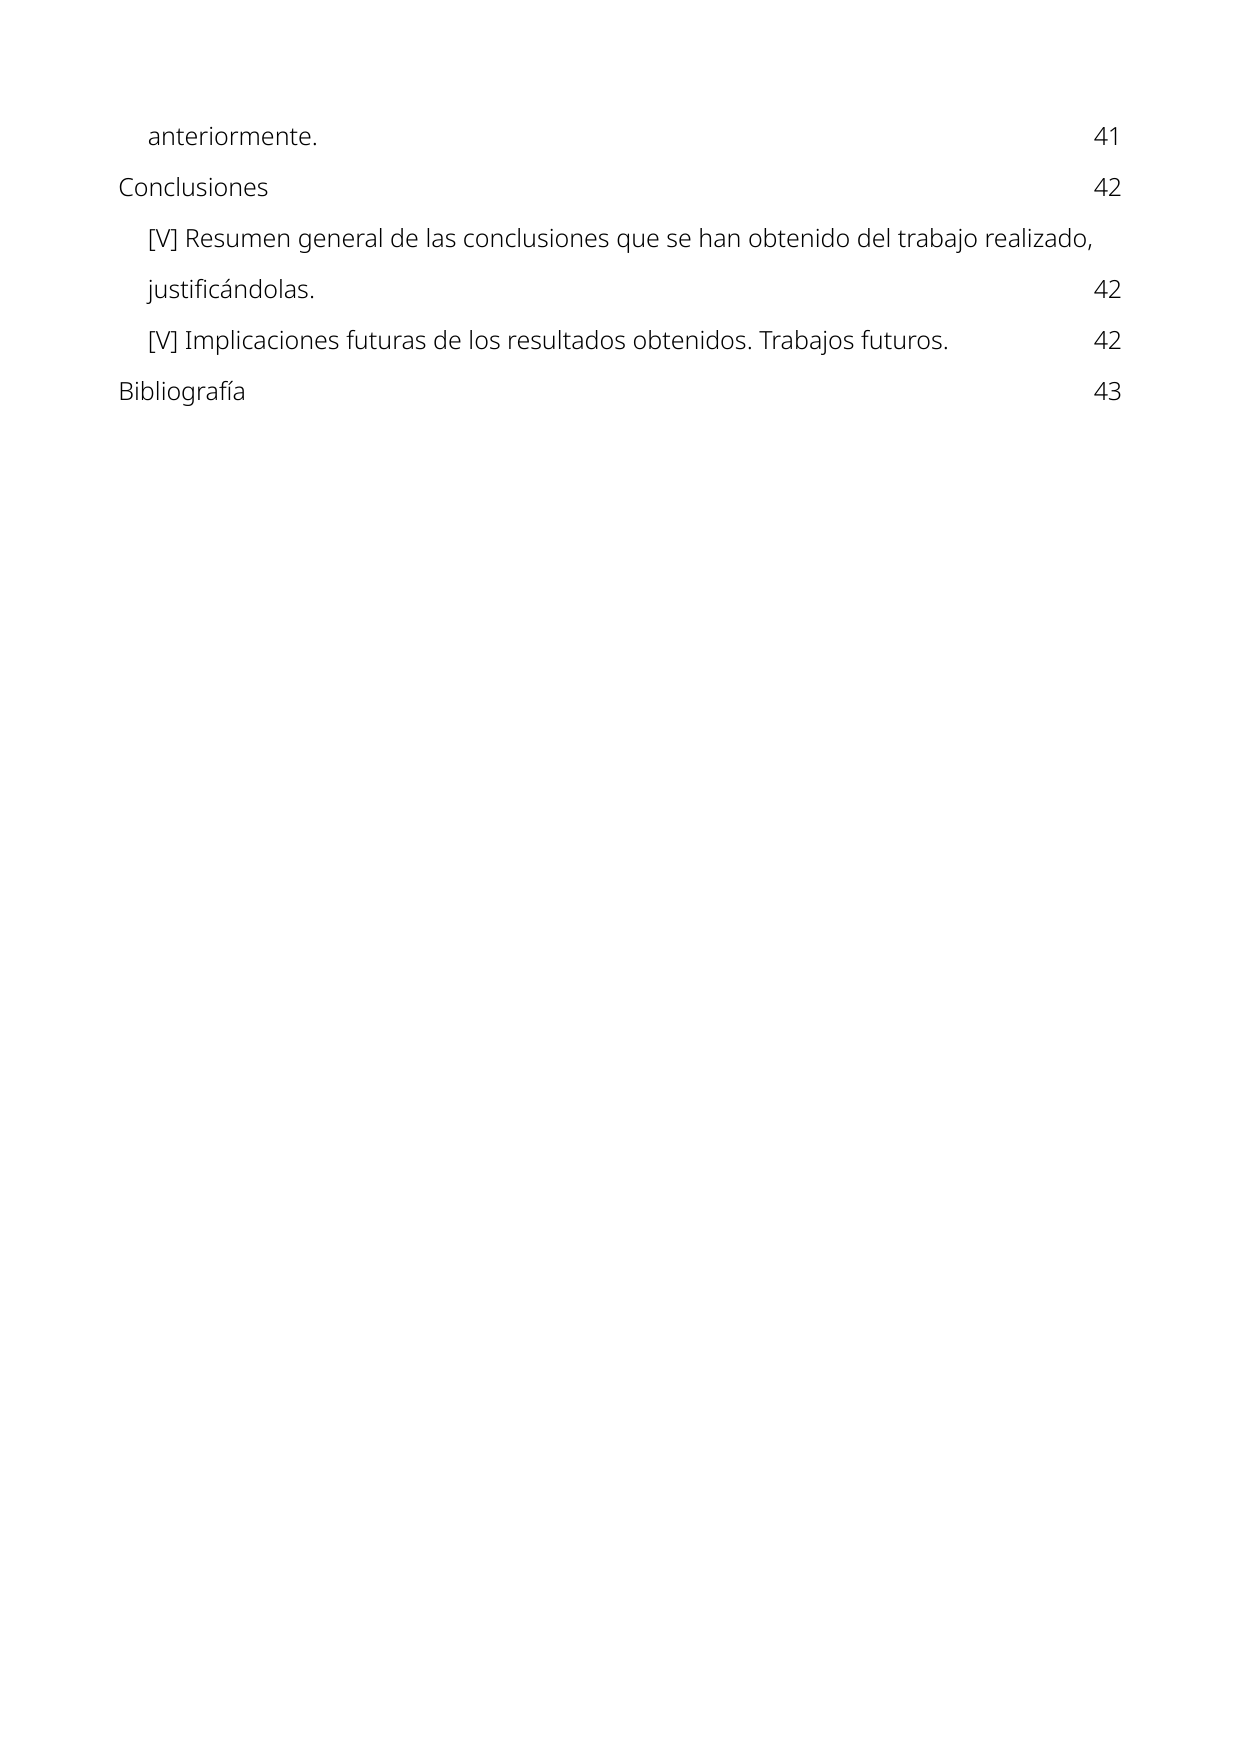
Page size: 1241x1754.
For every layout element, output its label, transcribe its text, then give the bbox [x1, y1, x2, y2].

text Bibliografía 43 [118, 373, 1122, 407]
text anteriormente. 41 [148, 118, 1122, 152]
text [V] Implicaciones futuras de los resultados obtenidos. Trabajos futuros. 42 [148, 322, 1122, 356]
text Conclusiones 42 [118, 169, 1122, 203]
text [V] Resumen general de las conclusiones que se han obtenido del trabajo realizado, justificándolas. 42 [148, 220, 1122, 305]
